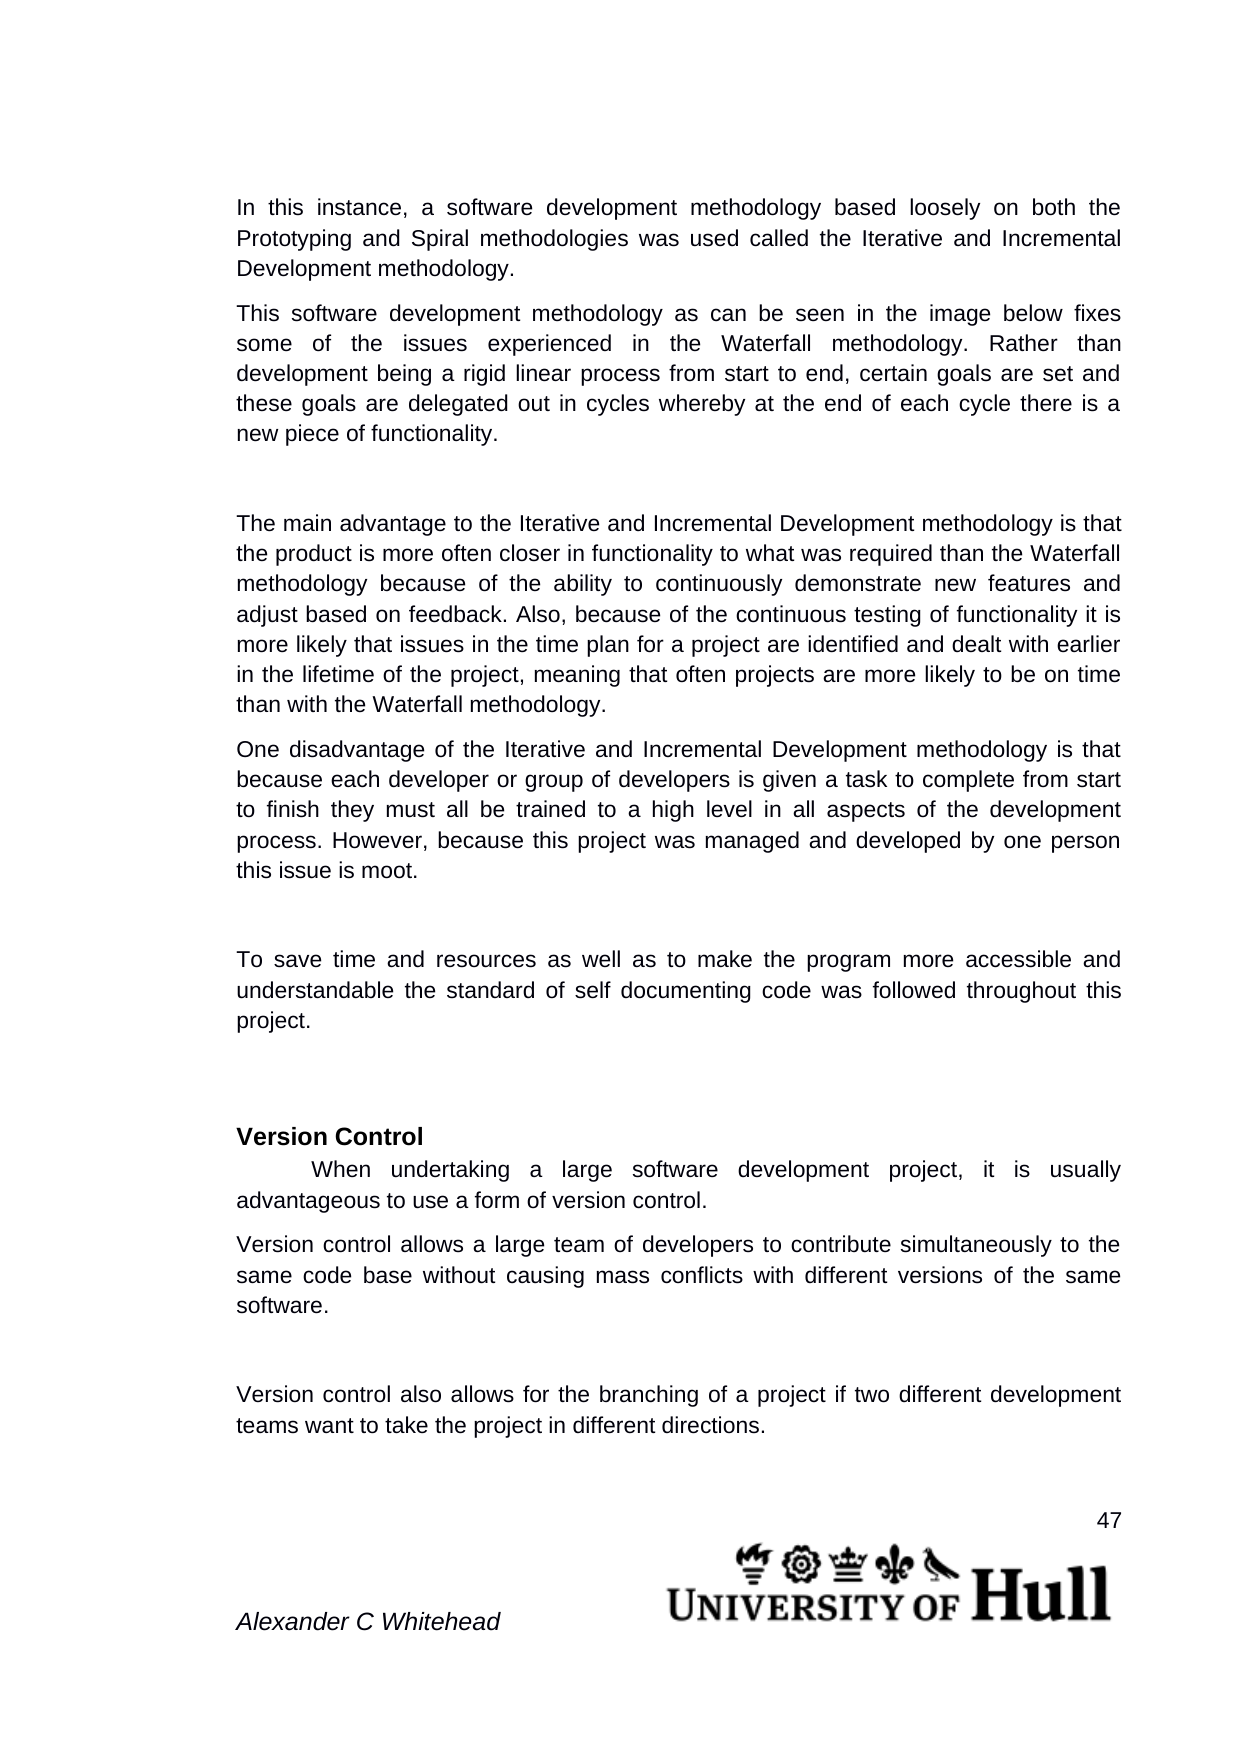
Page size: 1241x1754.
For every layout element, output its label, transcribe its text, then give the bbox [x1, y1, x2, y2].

text This software development methodology as can be seen in the image below fixes some of the issues experienced in the Waterfall methodology. Rather than development being a rigid linear process from start to end, certain goals are set and these goals are delegated out in cycles whereby at the end of each cycle there is a new piece of functionality. [236, 299, 1122, 447]
text The main advantage to the Iterative and Incremental Development methodology is that the product is more often closer in functionality to what was required than the Waterfall methodology because of the ability to continuously demonstrate new features and adjust based on feedback. Also, because of the continuous testing of functionality it is more likely that issues in the time plan for a project are identified and dealt with earlier in the lifetime of the project, meaning that often projects are more likely to be on time than with the Waterfall methodology. [236, 510, 1122, 718]
text One disadvantage of the Iterative and Incremental Development methodology is that because each developer or group of developers is given a task to complete from start to finish they must all be trained to a high level in all aspects of the development process. However, because this project was managed and developed by one person this issue is moot. [236, 736, 1122, 883]
text To save time and resources as well as to make the program more accessible and understandable the standard of self documenting code was followed throughout this project. [236, 946, 1122, 1033]
picture [660, 1533, 1120, 1631]
subtitle Version Control [236, 1121, 1122, 1150]
text In this instance, a software development methodology based loosely on both the Prototyping and Spiral methodologies was used called the Iterative and Incremental Development methodology. [236, 194, 1122, 281]
text Version control also allows for the branching of a project if two different development teams want to take the project in different directions. [236, 1381, 1122, 1438]
text Version control allows a large team of developers to contribute simultaneously to the same code base without causing mass conflicts with different versions of the same software. [236, 1231, 1122, 1318]
text When undertaking a large software development project, it is usually advantageous to use a form of version control. [236, 1156, 1122, 1213]
